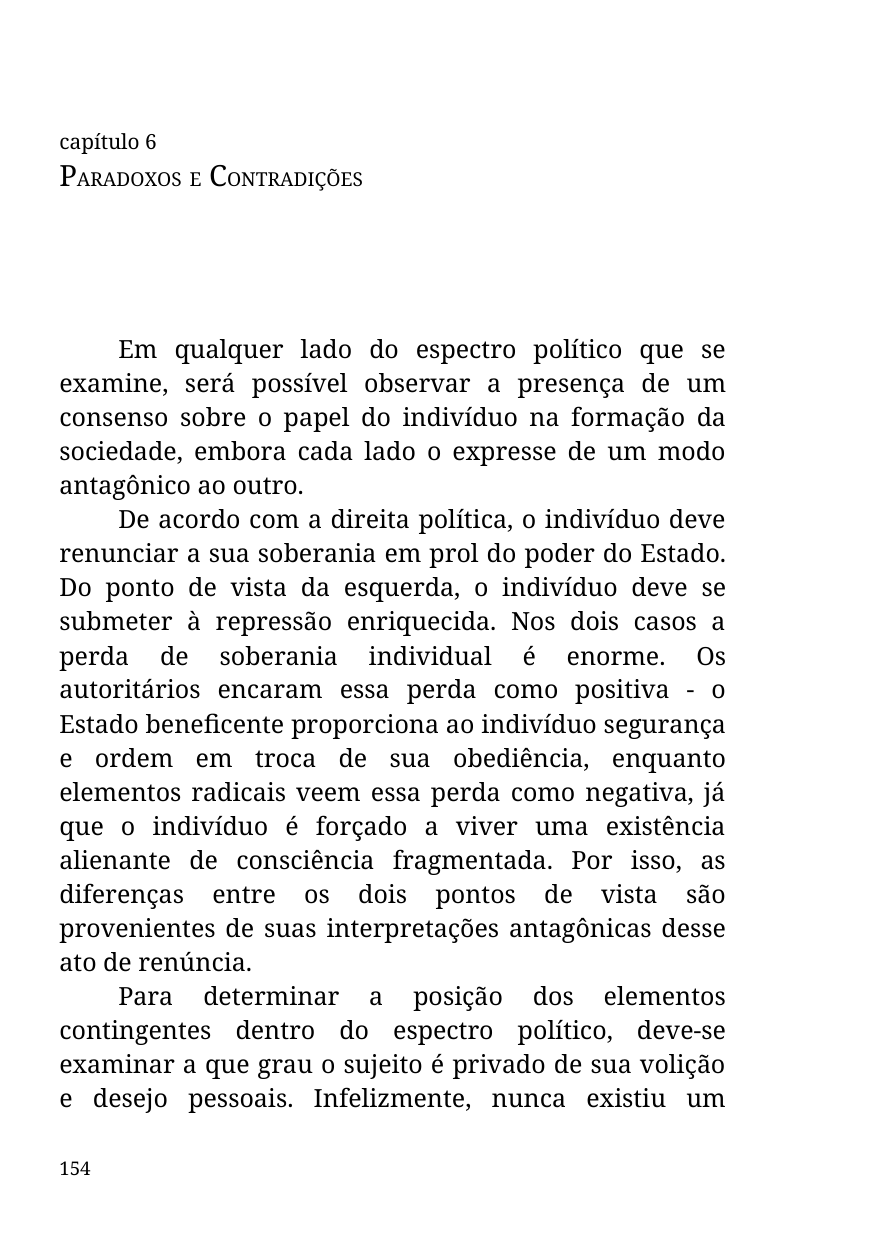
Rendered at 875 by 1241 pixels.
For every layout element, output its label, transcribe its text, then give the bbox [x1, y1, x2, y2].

text Para determinar a posição dos elementos contingentes dentro do espectro político, deve-se examinar a que grau o sujeito é privado de sua volição e desejo pessoais. Infelizmente, nunca existiu um [59, 979, 726, 1115]
text capítulo 6 [59, 127, 726, 156]
text Paradoxos e Contradições [59, 156, 726, 195]
text De acordo com a direita política, o indivíduo deve renunciar a sua soberania em prol do poder do Estado. Do ponto de vista da esquerda, o indivíduo deve se submeter à repressão enriquecida. Nos dois casos a perda de soberania individual é enorme. Os autoritários encaram essa perda como positiva - o Estado beneficente proporciona ao indivíduo segurança e ordem em troca de sua obediência, enquanto elementos radicais veem essa perda como negativa, já que o indivíduo é forçado a viver uma existência alienante de consciência fragmentada. Por isso, as diferenças entre os dois pontos de vista são provenientes de suas interpretações antagônicas desse ato de renúncia. [59, 502, 726, 979]
text Em qualquer lado do espectro político que se examine, será possível observar a presença de um consenso sobre o papel do indivíduo na formação da sociedade, embora cada lado o expresse de um modo antagônico ao outro. [59, 332, 726, 502]
